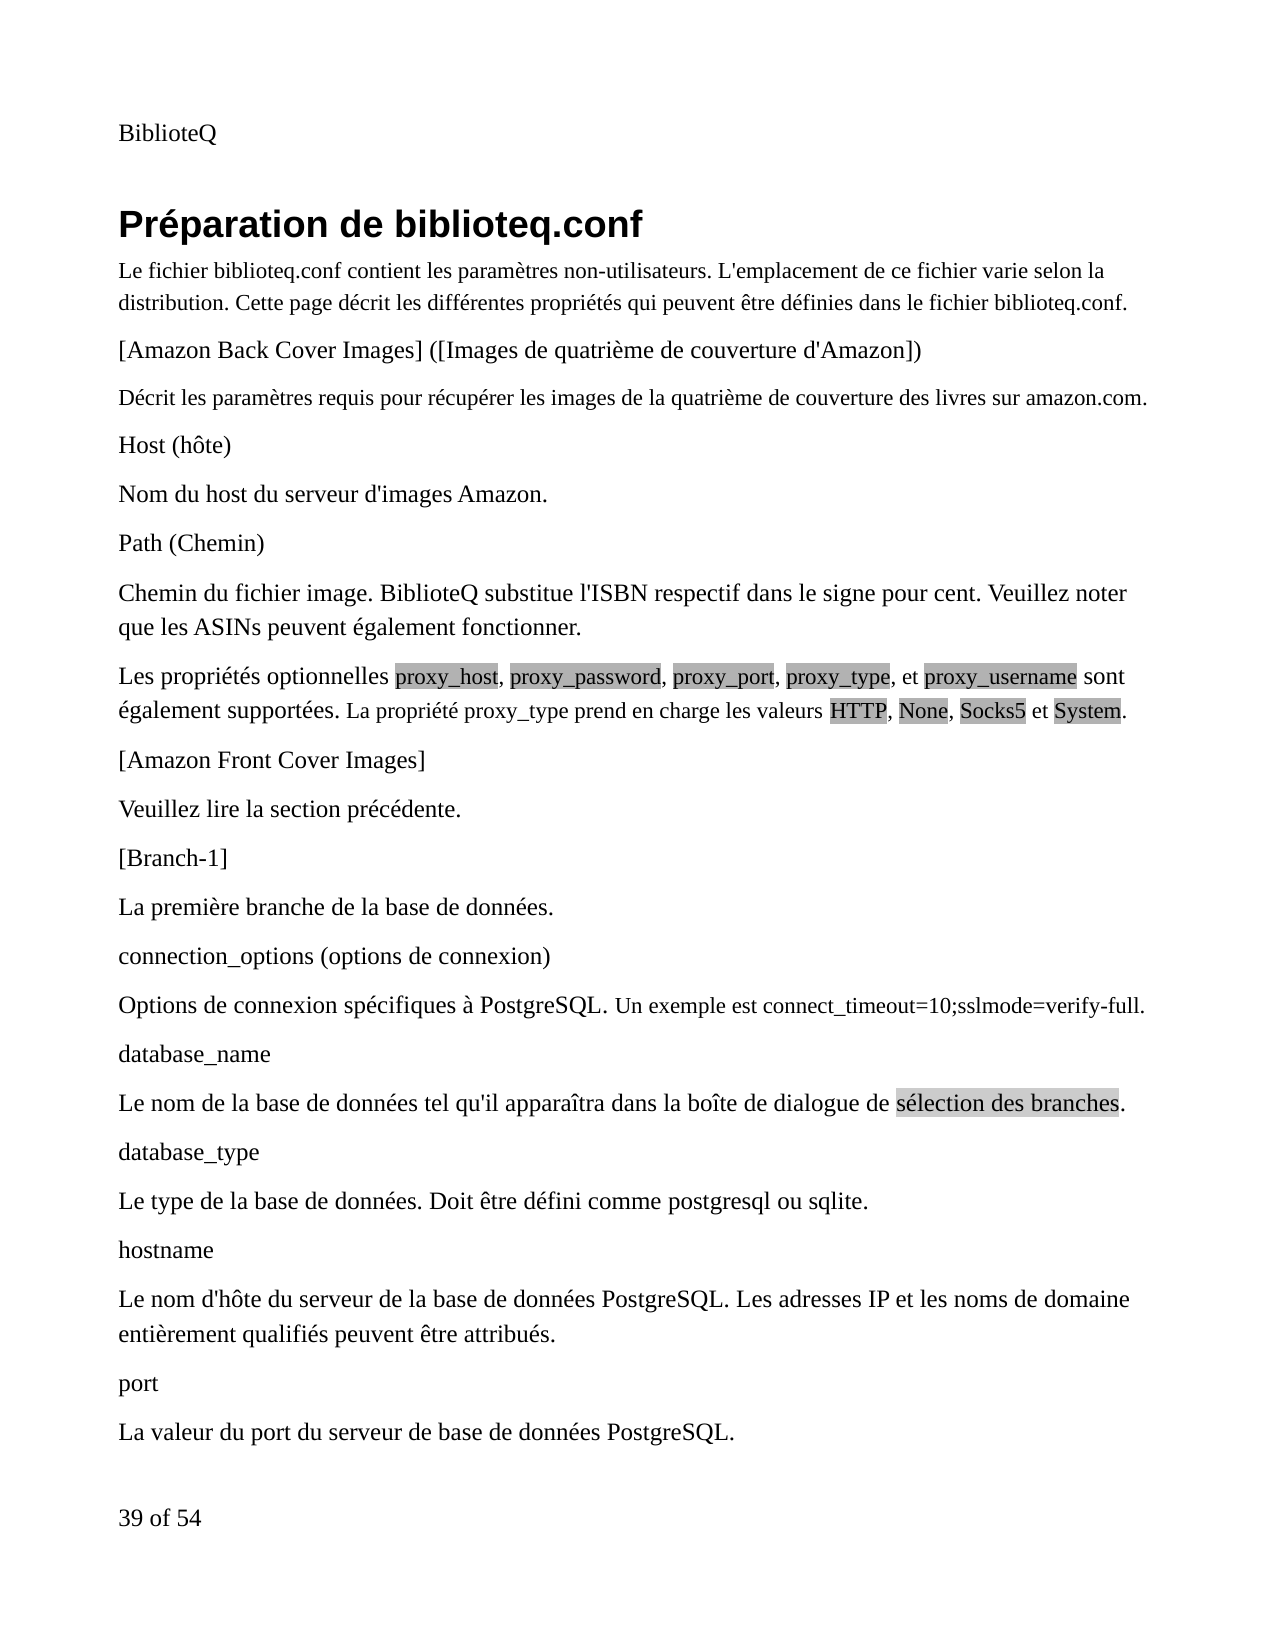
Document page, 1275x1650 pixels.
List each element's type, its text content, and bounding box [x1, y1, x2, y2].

subtitle Préparation de biblioteq.conf [118, 201, 1157, 245]
text Nom du host du serveur d'images Amazon. [118, 479, 1157, 508]
text Path (Chemin) [118, 528, 1157, 557]
text Chemin du fichier image. BiblioteQ substitue l'ISBN respectif dans le signe pour cent. Veuillez noter que les ASINs peuvent également fonctionner. [118, 578, 1157, 641]
text Le nom de la base de données tel qu'il apparaîtra dans la boîte de dialogue de sélection des branches. [118, 1088, 1157, 1117]
text Le type de la base de données. Doit être défini comme postgresql ou sqlite. [118, 1186, 1157, 1215]
text Le nom d'hôte du serveur de la base de données PostgreSQL. Les adresses IP et les noms de domaine entièrement qualifiés peuvent être attribués. [118, 1284, 1157, 1348]
text database_type [118, 1137, 1157, 1166]
text Host (hôte) [118, 430, 1157, 459]
text La première branche de la base de données. [118, 892, 1157, 921]
text [Branch-1] [118, 843, 1157, 872]
text [Amazon Back Cover Images] ([Images de quatrième de couverture d'Amazon]) [118, 335, 1157, 364]
text [Amazon Front Cover Images] [118, 745, 1157, 773]
text La valeur du port du serveur de base de données PostgreSQL. [118, 1417, 1157, 1446]
text Le fichier biblioteq.conf contient les paramètres non-utilisateurs. L'emplacement de ce fichier varie selon la distribution. Cette page décrit les différentes propriétés qui peuvent être définies dans le fichier biblioteq.conf. [118, 257, 1157, 315]
text Options de connexion spécifiques à PostgreSQL. Un exemple est connect_timeout=10;sslmode=verify-full. [118, 990, 1157, 1019]
text database_name [118, 1039, 1157, 1068]
text Décrit les paramètres requis pour récupérer les images de la quatrième de couverture des livres sur amazon.com. [118, 384, 1157, 411]
text Veuillez lire la section précédente. [118, 794, 1157, 822]
text port [118, 1368, 1157, 1397]
text Les propriétés optionnelles proxy_host, proxy_password, proxy_port, proxy_type, et proxy_username sont également supportées. La propriété proxy_type prend en charge les valeurs HTTP, None, Socks5 et System. [118, 661, 1157, 724]
text connection_options (options de connexion) [118, 941, 1157, 970]
text hostname [118, 1235, 1157, 1264]
